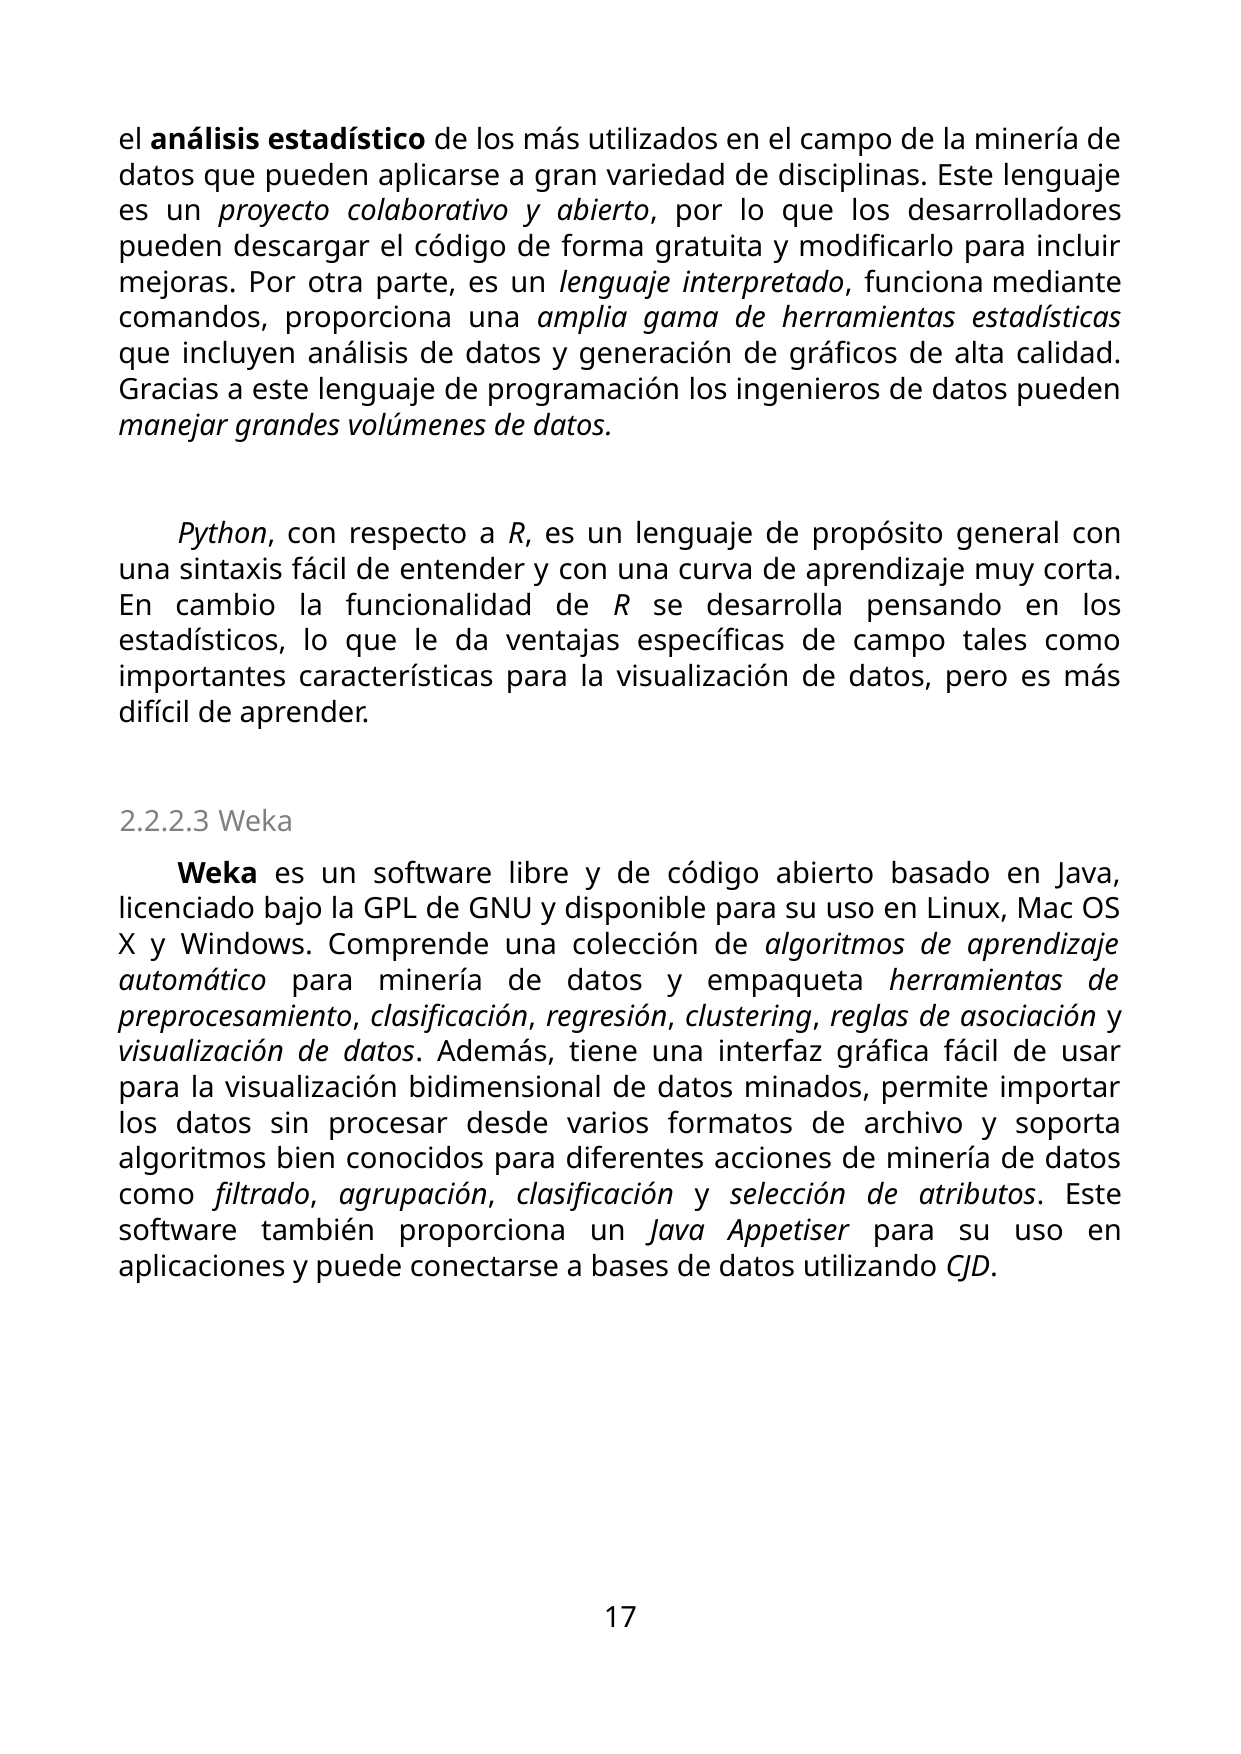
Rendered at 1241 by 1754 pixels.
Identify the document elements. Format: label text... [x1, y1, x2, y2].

text el análisis estadístico de los más utilizados en el campo de la minería de datos que pueden aplicarse a gran variedad de disciplinas. Este lenguaje es un proyecto colaborativo y abierto, por lo que los desarrolladores pueden descargar el código de forma gratuita y modificarlo para incluir mejoras. Por otra parte, es un lenguaje interpretado, funciona mediante comandos, proporciona una amplia gama de herramientas estadísticas que incluyen análisis de datos y generación de gráficos de alta calidad. Gracias a este lenguaje de programación los ingenieros de datos pueden manejar grandes volúmenes de datos. [118, 118, 1122, 444]
text Python, con respecto a R, es un lenguaje de propósito general con una sintaxis fácil de entender y con una curva de aprendizaje muy corta. En cambio la funcionalidad de R se desarrolla pensando en los estadísticos, lo que le da ventajas específicas de campo tales como importantes características para la visualización de datos, pero es más difícil de aprender. [118, 512, 1122, 731]
text Weka es un software libre y de código abierto basado en Java, licenciado bajo la GPL de GNU y disponible para su uso en Linux, Mac OS X y Windows. Comprende una colección de algoritmos de aprendizaje automático para minería de datos y empaqueta herramientas de preprocesamiento, clasificación, regresión, clustering, reglas de asociación y visualización de datos. Además, tiene una interfaz gráfica fácil de usar para la visualización bidimensional de datos minados, permite importar los datos sin procesar desde varios formatos de archivo y soporta algoritmos bien conocidos para diferentes acciones de minería de datos como filtrado, agrupación, clasificación y selección de atributos. Este software también proporciona un Java Appetiser para su uso en aplicaciones y puede conectarse a bases de datos utilizando CJD. [118, 852, 1122, 1285]
subtitle Weka [119, 800, 1122, 839]
